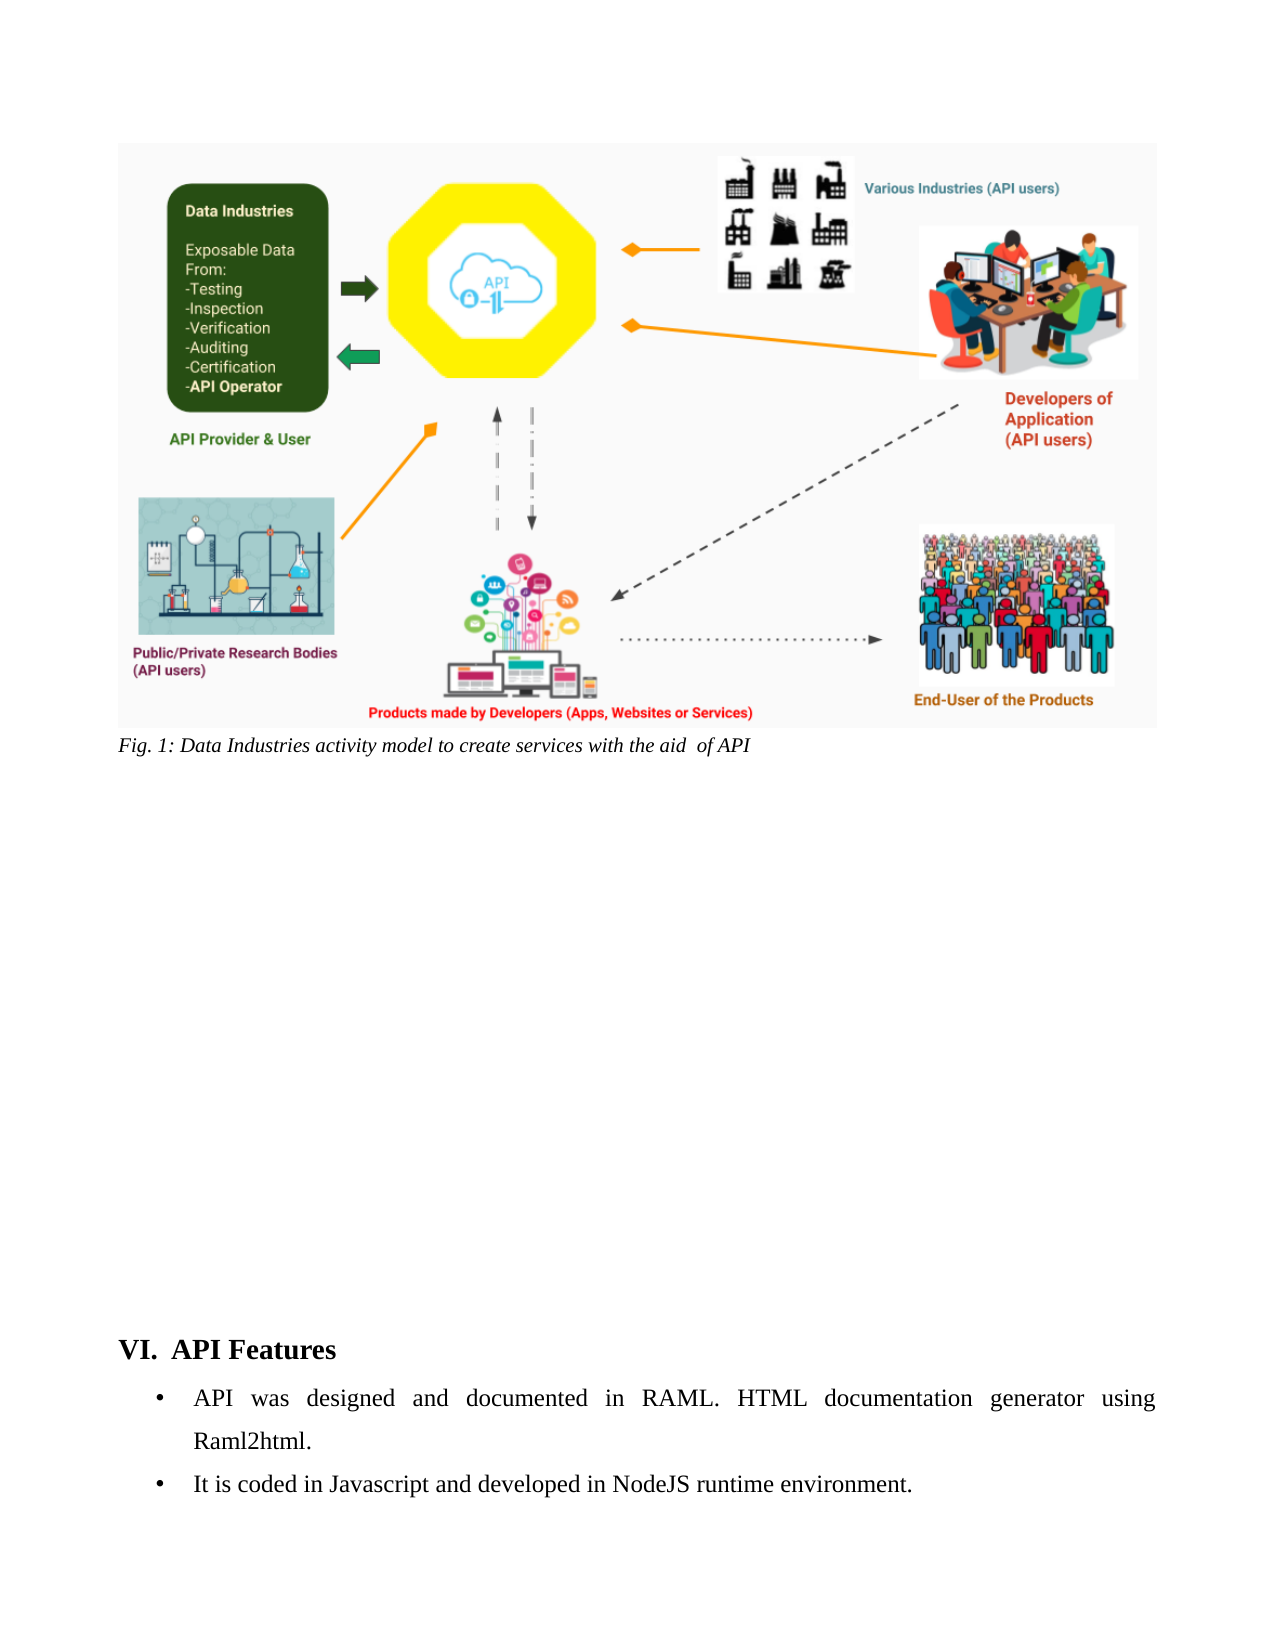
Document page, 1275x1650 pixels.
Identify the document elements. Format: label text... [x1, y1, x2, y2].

picture [118, 143, 1157, 728]
text Fig. 1: Data Industries activity model to create services with the aid of API [118, 728, 1157, 757]
list API was designed and documented in RAML. HTML documentation generator using Raml2html. [156, 1383, 1157, 1455]
list It is coded in Javascript and developed in NodeJS runtime environment. [156, 1469, 1157, 1498]
text VI. API Features [118, 1332, 1157, 1366]
